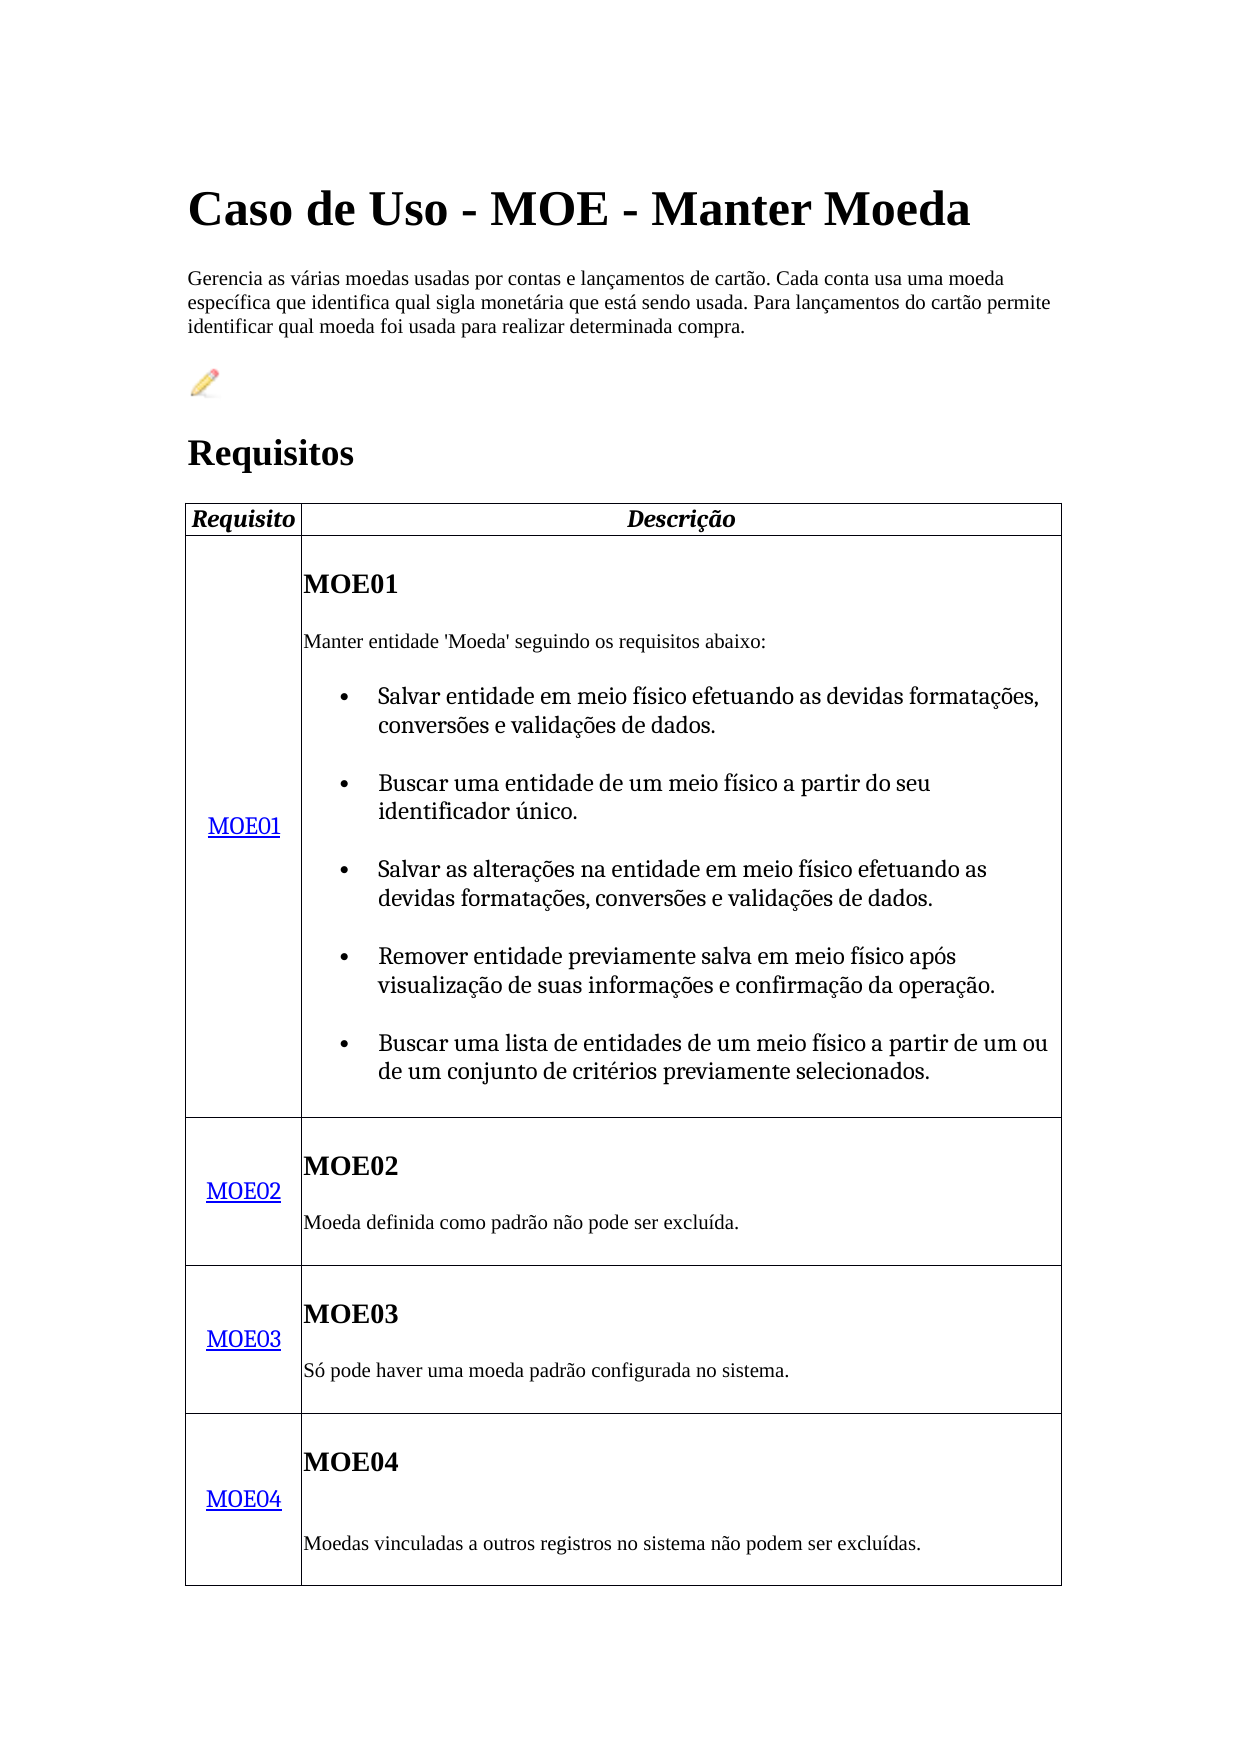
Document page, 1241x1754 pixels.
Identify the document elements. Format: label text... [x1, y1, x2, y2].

table_cell MOE02 [186, 1118, 301, 1265]
table_cell MOE01 [186, 536, 301, 1117]
table_cell MOE04 [186, 1414, 301, 1585]
table_header Descrição [302, 504, 1061, 535]
subtitle Requisitos [187, 430, 1053, 473]
table_cell MOE03 Só pode haver uma moeda padrão configurada no sistema. [302, 1266, 1061, 1413]
text Gerencia as várias moedas usadas por contas e lançamentos de cartão. Cada conta usa uma moeda específica que identifica qual sigla monetária que está sendo usada. Para lançamentos do cartão permite identificar qual moeda foi usada para realizar determinada compra. [187, 266, 1053, 338]
table_cell MOE04 Moedas vinculadas a outros registros no sistema não podem ser excluídas. [302, 1414, 1061, 1585]
table_cell MOE03 [186, 1266, 301, 1413]
table_header Requisito [186, 504, 301, 535]
table_cell MOE01 Manter entidade 'Moeda' seguindo os requisitos abaixo: Salvar entidade em meio físico efetuando as devidas formatações, conversões e validações de dados. Buscar uma entidade de um meio físico a partir do seu identificador único. Salvar as alterações na entidade em meio físico efetuando as devidas formatações, conversões e validações de dados. Remover entidade previamente salva em meio físico após visualização de suas informações e confirmação da operação. Buscar uma lista de entidades de um meio físico a partir de um ou de um conjunto de critérios previamente selecionados. [302, 536, 1061, 1117]
subtitle Caso de Uso - MOE - Manter Moeda [187, 179, 1053, 237]
table_cell MOE02 Moeda definida como padrão não pode ser excluída. [302, 1118, 1061, 1265]
picture [187, 367, 222, 401]
